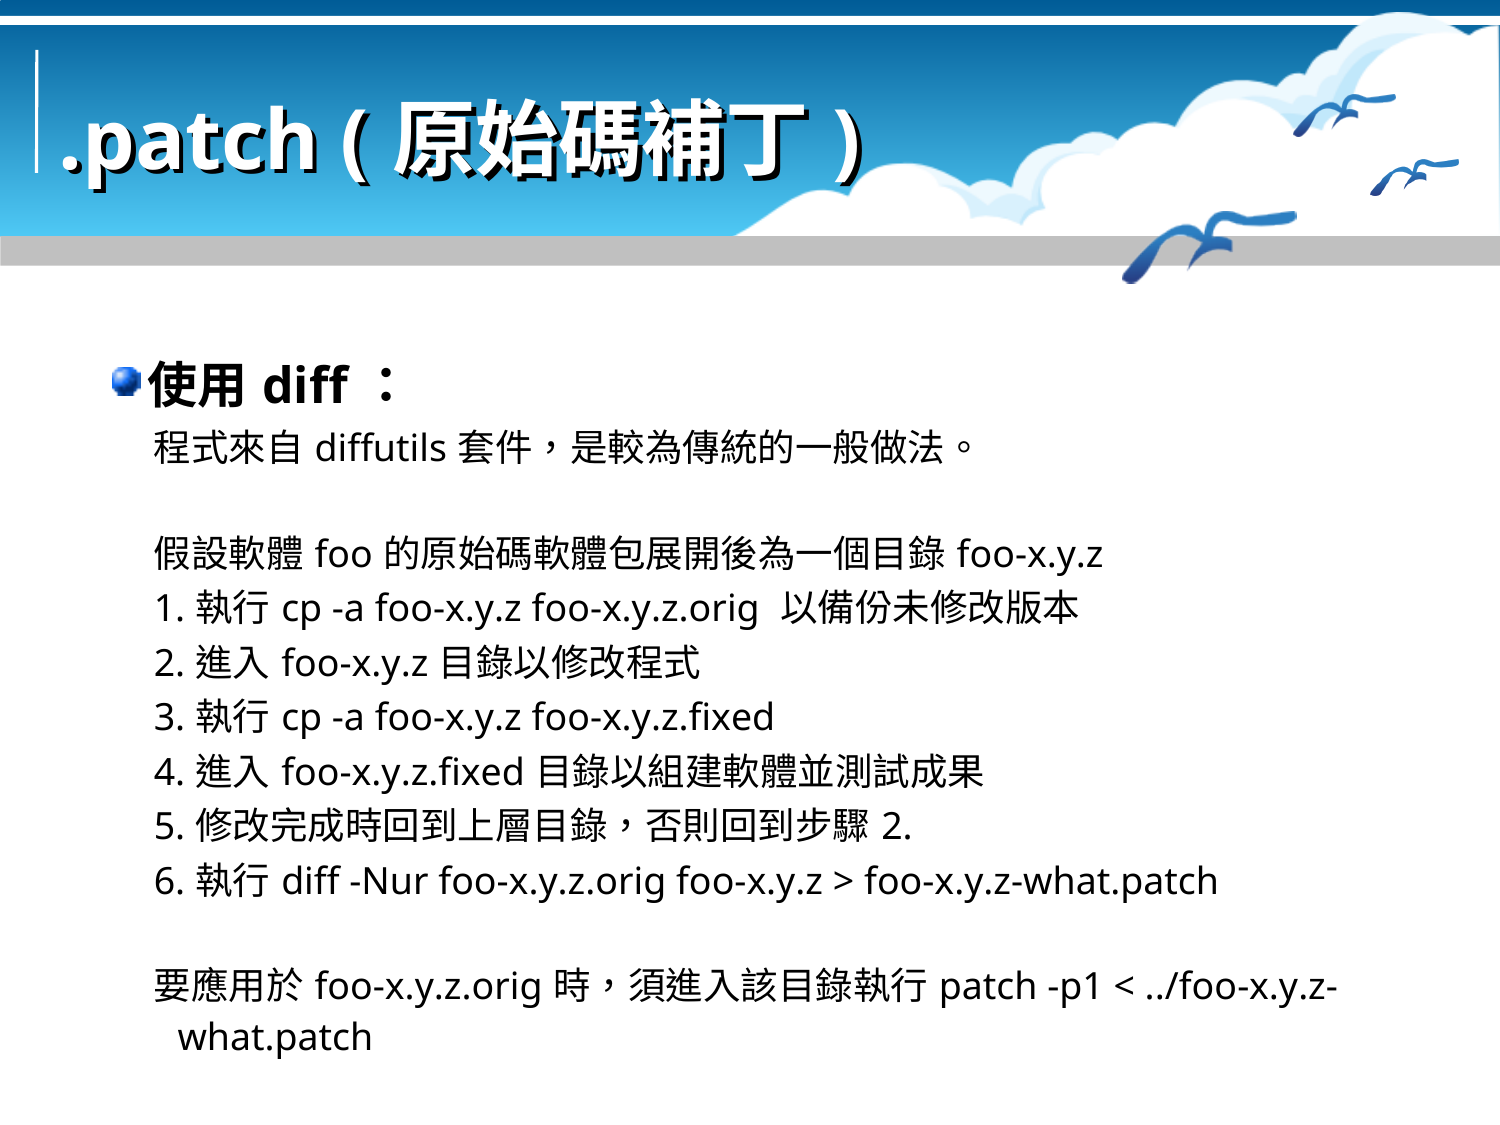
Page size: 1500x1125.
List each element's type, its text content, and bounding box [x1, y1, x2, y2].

title .patch (原始碼補丁) [59, 86, 1465, 186]
picture [730, 12, 1500, 284]
list 使用diff： 程式來自diffutils套件，是較為傳統的一般做法。 假設軟體foo的原始碼軟體包展開後為一個目錄foo-x.y.z 1.執行cp -a foo-x.y.z foo-x.y.z.orig 以備份未修改版本 2.進入foo-x.y.z目錄以修改程式 3.執行cp -a foo-x.y.z foo-x.y.z.fixed 4.進入foo-x.y.z.fixed目錄以組建軟體並測試成果 5.修改完成時回到上層目錄，否則回到步驟2. 6.執行diff -Nur foo-x.y.z.orig foo-x.y.z > foo-x.y.z-what.patch 要應用於foo-x.y.z.orig時，須進入該目錄執行patch -p1 < ../foo-x.y.z-what.patch [112, 309, 1388, 1060]
